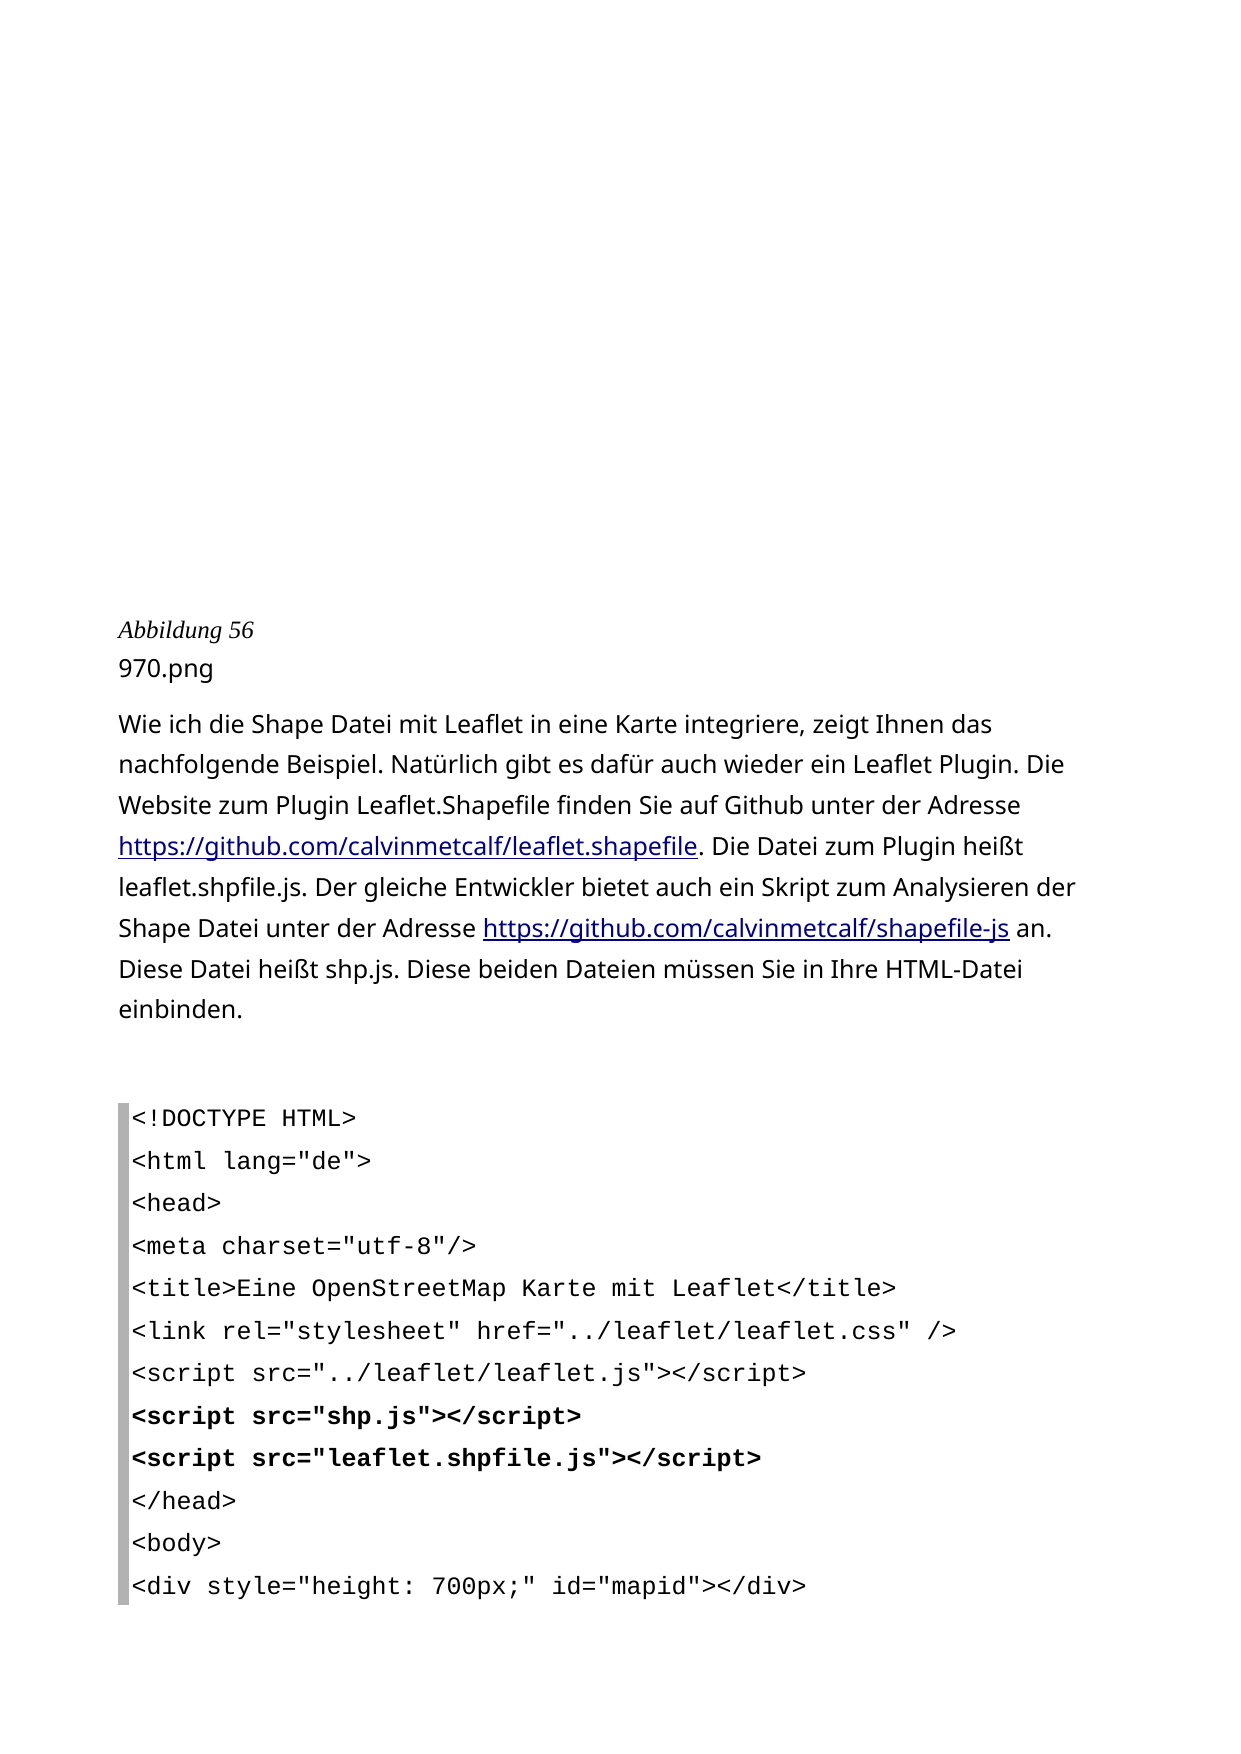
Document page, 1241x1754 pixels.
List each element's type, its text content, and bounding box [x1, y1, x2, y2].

text <html lang="de"> [129, 1146, 1122, 1177]
text Abbildung 56 [118, 131, 1122, 644]
text <script src="../leaflet/leaflet.js"></script> [129, 1358, 1122, 1389]
text <div style="height: 700px;" id="mapid"></div> [129, 1571, 1122, 1605]
text <meta charset="utf-8"/> [129, 1231, 1122, 1262]
text <head> [129, 1188, 1122, 1219]
text </head> [129, 1486, 1122, 1517]
text <title>Eine OpenStreetMap Karte mit Leaflet</title> [129, 1273, 1122, 1304]
text <body> [129, 1528, 1122, 1559]
text <!DOCTYPE HTML> [129, 1103, 1122, 1134]
text [118, 118, 1122, 131]
text <script src="shp.js"></script> [129, 1401, 1122, 1432]
text <script src="leaflet.shpfile.js"></script> [129, 1443, 1122, 1474]
text <link rel="stylesheet" href="../leaflet/leaflet.css" /> [129, 1316, 1122, 1347]
text 970.png [118, 644, 1122, 685]
text Wie ich die Shape Datei mit Leaflet in eine Karte integriere, zeigt Ihnen das nachfolgende Beispiel. Natürlich gibt es dafür auch wieder ein Leaflet Plugin. Die Website zum Plugin Leaflet.Shapefile finden Sie auf Github unter der Adresse https://github.com/calvinmetcalf/leaflet.shapefile. Die Datei zum Plugin heißt leaflet.shpfile.js. Der gleiche Entwickler bietet auch ein Skript zum Analysieren der Shape Datei unter der Adresse https://github.com/calvinmetcalf/shapefile-js an. Diese Datei heißt shp.js. Diese beiden Dateien müssen Sie in Ihre HTML-Datei einbinden. [118, 706, 1122, 1026]
